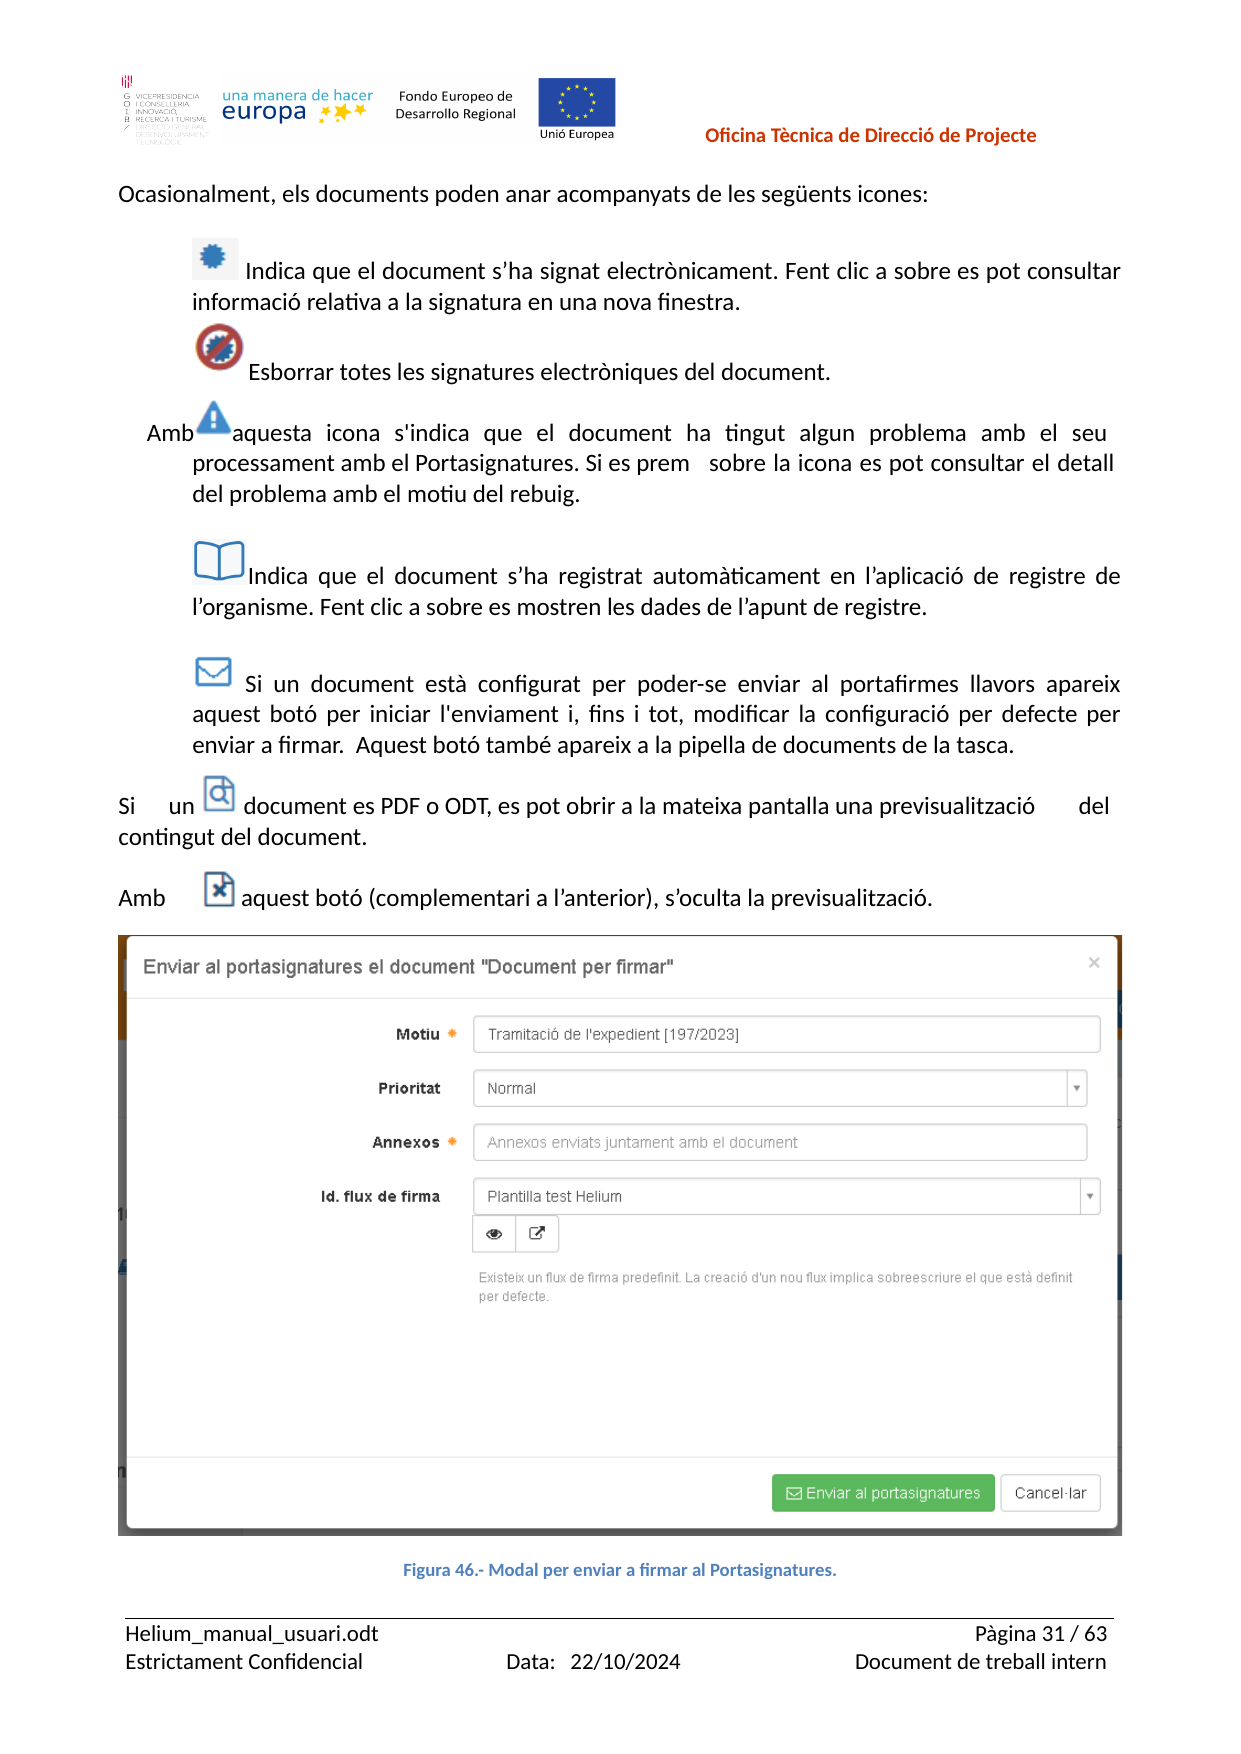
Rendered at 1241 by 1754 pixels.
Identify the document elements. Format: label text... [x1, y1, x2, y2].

text Figura 46.- Modal per enviar a firmar al Portasignatures. [118, 1558, 1122, 1581]
picture [194, 768, 244, 821]
text Ocasionalment, els documents poden anar acompanyats de les següents icones: [118, 178, 1122, 208]
text Esborrar totes les signatures electròniques del document. [192, 354, 1122, 386]
picture [191, 238, 239, 280]
picture [191, 539, 248, 585]
picture [219, 73, 621, 147]
picture [194, 398, 232, 439]
picture [192, 864, 241, 913]
text aquest botó (complementari a l’anterior), s’oculta la previsualització. [241, 882, 1122, 912]
text Amb [118, 882, 192, 912]
text Indica que el document s’ha registrat automàticament en l’aplicació de registre de l’organisme. Fent clic a sobre es mostren les dades de l’apunt de registre. [192, 558, 1122, 621]
text Si un document està configurat per poder-se enviar al portafirmes llavors apareix aquest botó per iniciar l'enviament i, fins i tot, modificar la configuració per defecte per enviar a firmar. Aquest botó també apareix a la pipella de documents de la tasca. [192, 652, 1122, 759]
picture [191, 316, 249, 381]
text Indica que el document s’ha signat electrònicament. Fent clic a sobre es pot consultar informació relativa a la signatura en una nova finestra. [192, 239, 1122, 316]
picture [118, 935, 1123, 1536]
text Amb aquesta icona s'indica que el document ha tingut algun problema amb el seu processament amb el Portasignatures. Si es prem sobre la icona es pot consultar el detall del problema amb el motiu del rebuig. [118, 417, 1122, 508]
text Si un document es PDF o ODT, es pot obrir a la mateixa pantalla una previsualització del contingut del document. [118, 790, 1122, 851]
picture [118, 73, 213, 147]
picture [192, 651, 235, 693]
